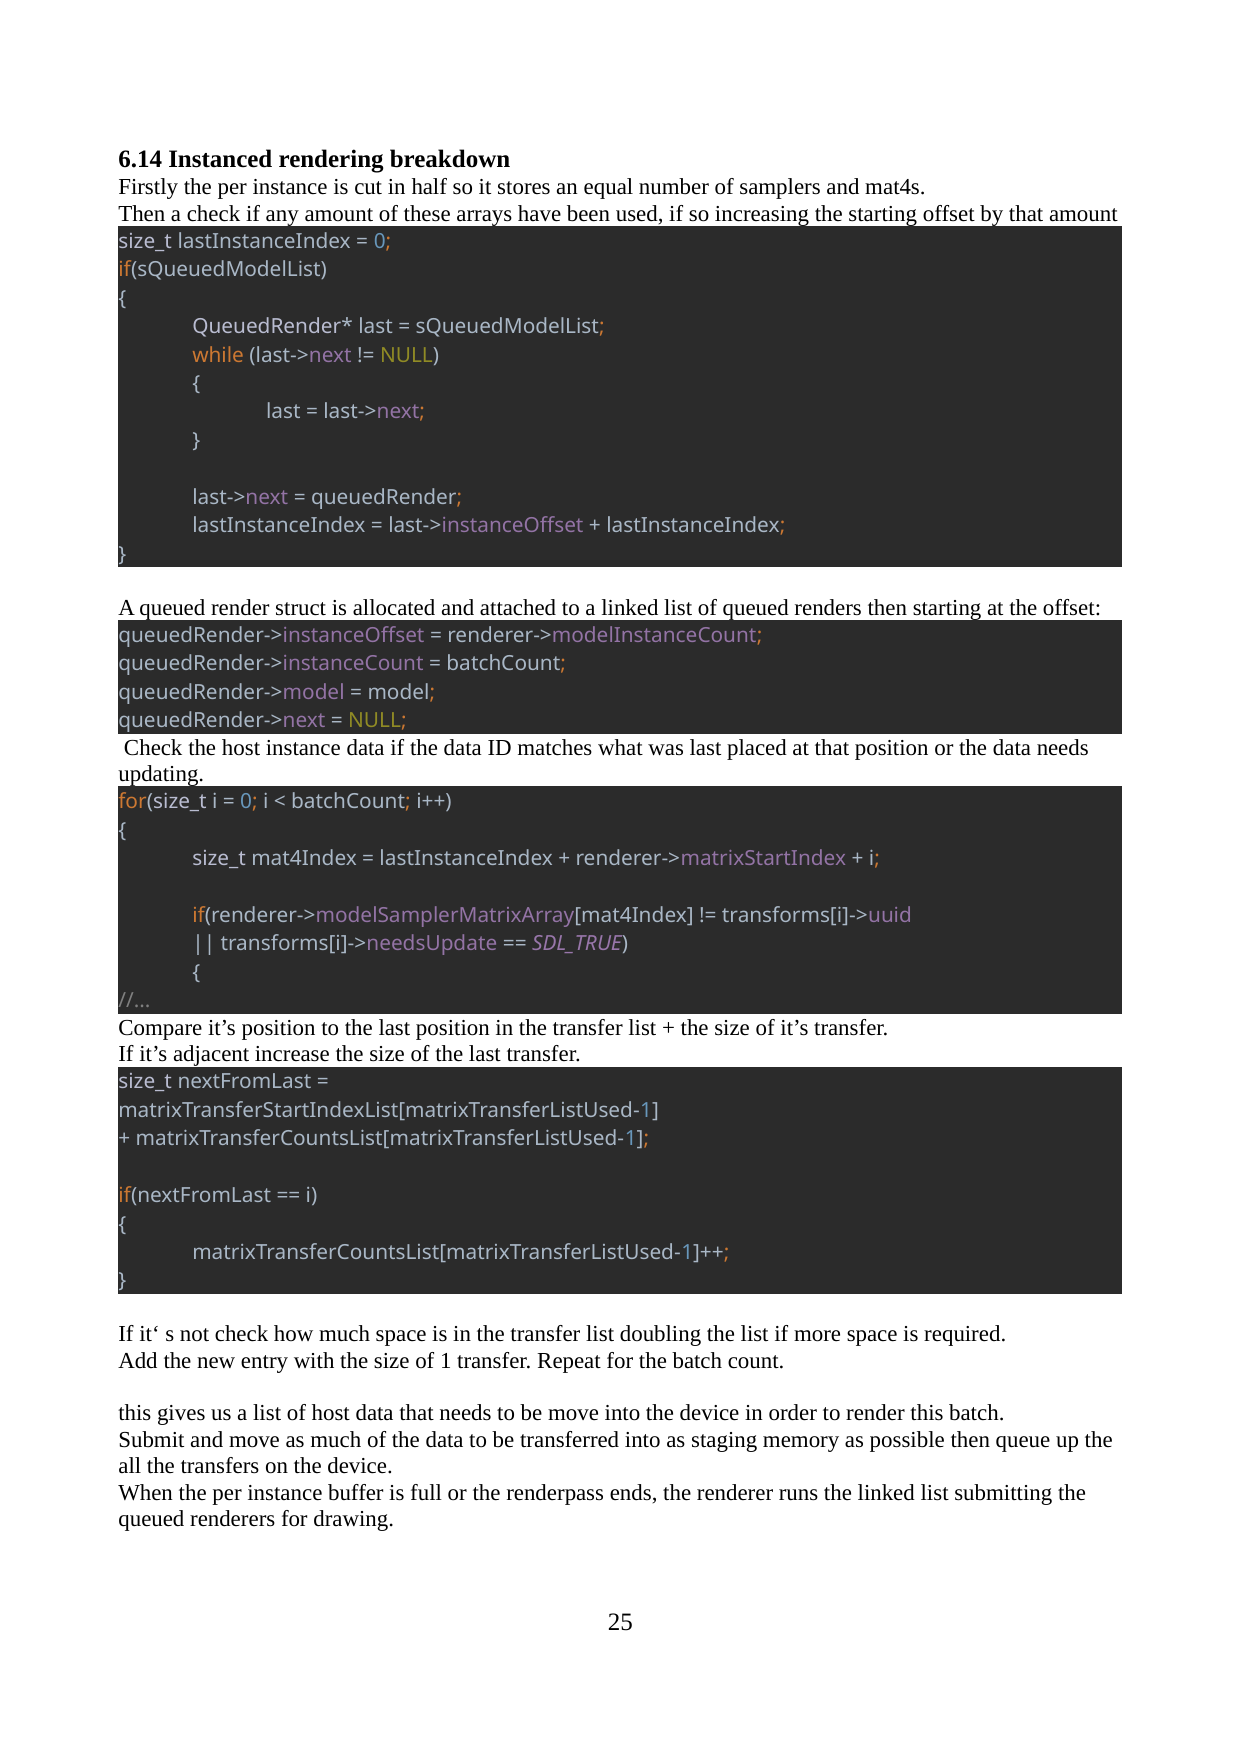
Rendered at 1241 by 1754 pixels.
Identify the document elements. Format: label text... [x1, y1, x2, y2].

text size_t lastInstanceIndex = 0; if(sQueuedModelList) { QueuedRender* last = sQueuedModelList; while (last->next != NULL) { last = last->next; } last->next = queuedRender; lastInstanceIndex = last->instanceOffset + lastInstanceIndex; } [118, 226, 1122, 567]
text this gives us a list of host data that needs to be move into the device in order to render this batch. [118, 1399, 1122, 1426]
text for(size_t i = 0; i < batchCount; i++) { size_t mat4Index = lastInstanceIndex + renderer->matrixStartIndex + i; if(renderer->modelSamplerMatrixArray[mat4Index] != transforms[i]->uuid || transforms[i]->needsUpdate == SDL_TRUE) { [118, 786, 1122, 985]
text size_t nextFromLast = matrixTransferStartIndexList[matrixTransferListUsed-1] + matrixTransferCountsList[matrixTransferListUsed-1]; if(nextFromLast == i) { matrixTransferCountsList[matrixTransferListUsed-1]++; } [118, 1067, 1122, 1294]
text If it‘ s not check how much space is in the transfer list doubling the list if more space is required. [118, 1320, 1122, 1347]
text Add the new entry with the size of 1 transfer. Repeat for the batch count. [118, 1347, 1122, 1373]
text Check the host instance data if the data ID matches what was last placed at that position or the data needs updating. [118, 734, 1122, 786]
text Compare it’s position to the last position in the transfer list + the size of it’s transfer. [118, 1014, 1122, 1040]
text queuedRender->instanceOffset = renderer->modelInstanceCount; queuedRender->instanceCount = batchCount; queuedRender->model = model; queuedRender->next = NULL; [118, 620, 1122, 734]
text //... [118, 985, 1122, 1014]
text Submit and move as much of the data to be transferred into as staging memory as possible then queue up the all the transfers on the device. [118, 1426, 1122, 1478]
text When the per instance buffer is full or the renderpass ends, the renderer runs the linked list submitting the queued renderers for drawing. [118, 1478, 1122, 1531]
text Firstly the per instance is cut in half so it stores an equal number of samplers and mat4s. [118, 173, 1122, 199]
text 6.14 Instanced rendering breakdown [118, 144, 1122, 173]
text Then a check if any amount of these arrays have been used, if so increasing the starting offset by that amount [118, 199, 1122, 226]
text If it’s adjacent increase the size of the last transfer. [118, 1040, 1122, 1067]
text A queued render struct is allocated and attached to a linked list of queued renders then starting at the offset: [118, 593, 1122, 620]
